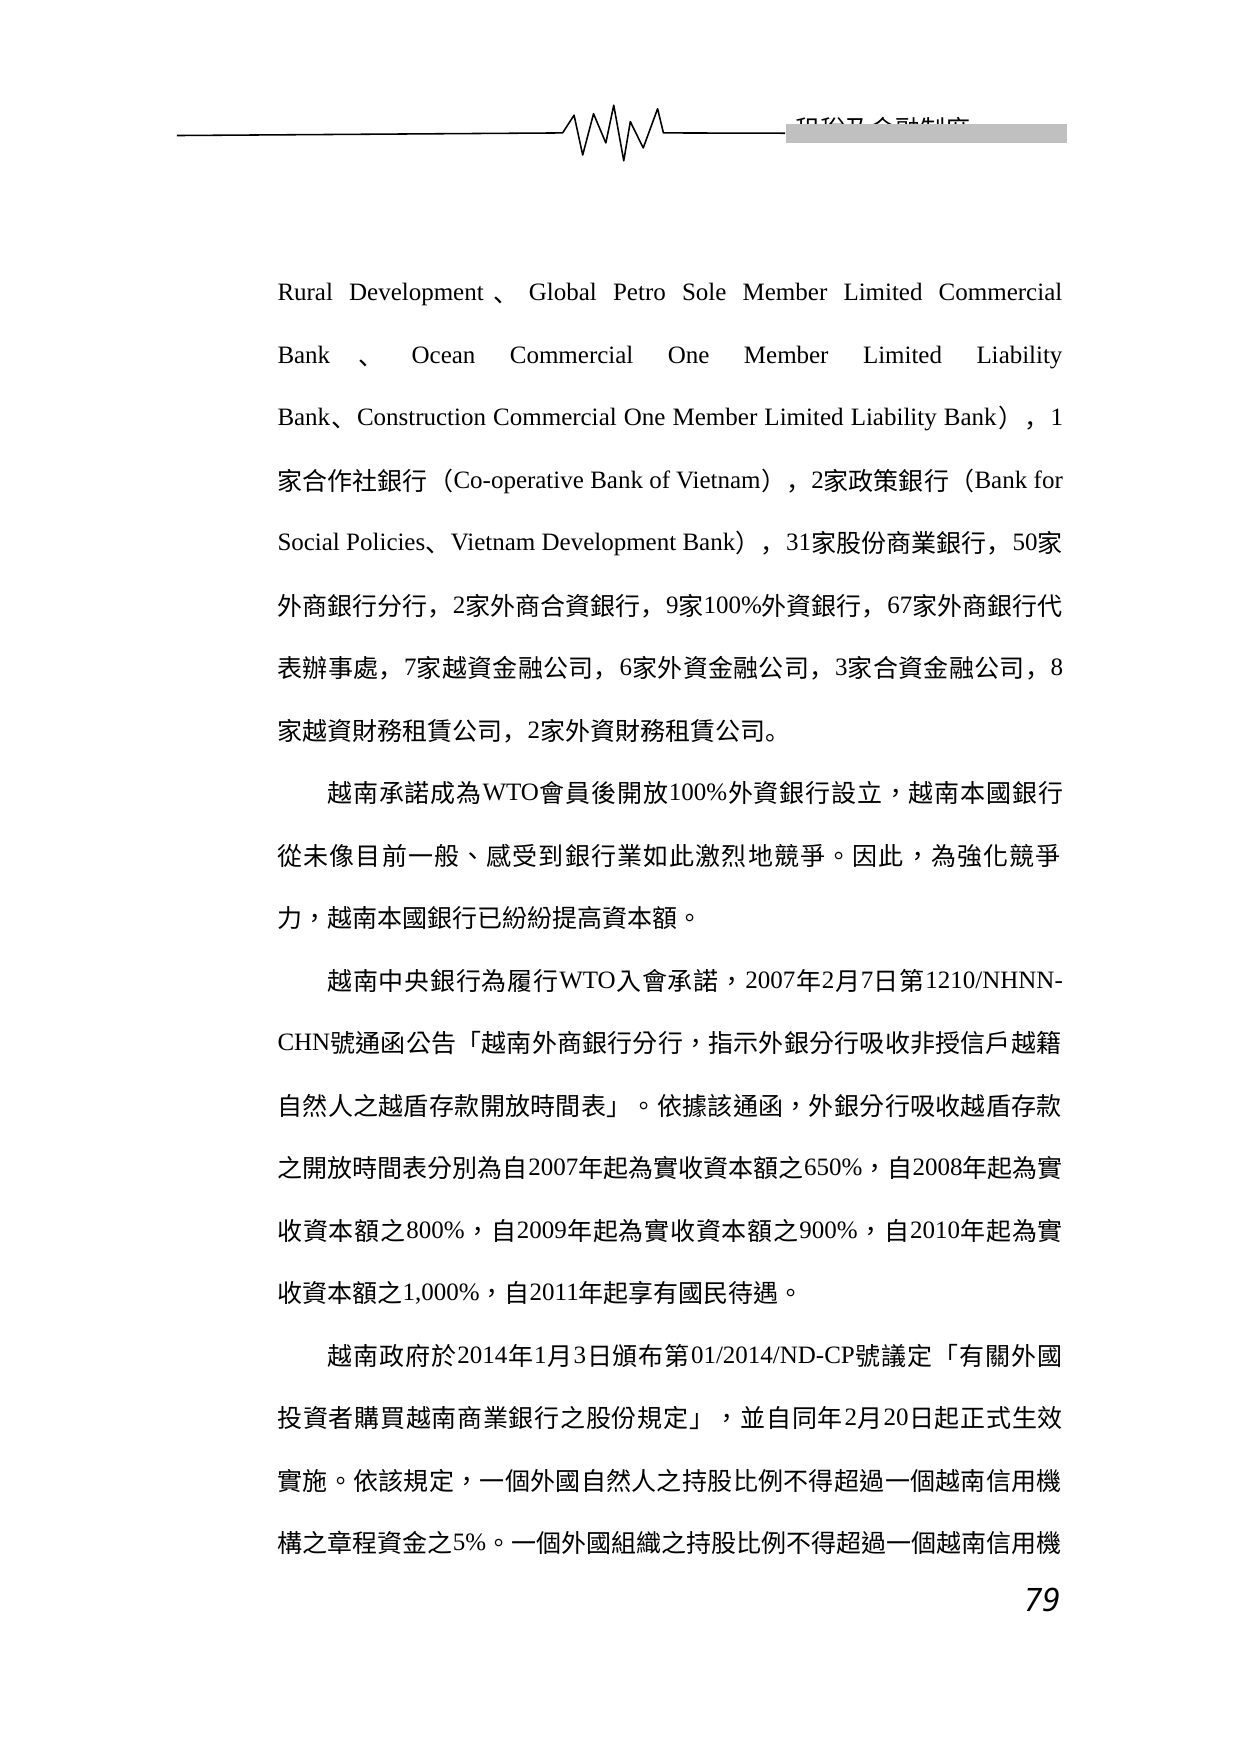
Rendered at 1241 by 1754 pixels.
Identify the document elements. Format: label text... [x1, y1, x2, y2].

text 越南中央銀行為履行WTO入會承諾，2007年2月7日第1210/NHNN-CHN號通函公告「越南外商銀行分行，指示外銀分行吸收非授信戶越籍自然人之越盾存款開放時間表」。依據該通函，外銀分行吸收越盾存款之開放時間表分別為自2007年起為實收資本額之650%，自2008年起為實收資本額之800%，自2009年起為實收資本額之900%，自2010年起為實收資本額之1,000%，自2011年起享有國民待遇。 [277, 938, 1063, 1313]
text Rural Development、Global Petro Sole Member Limited Commercial Bank、Ocean Commercial One Member Limited Liability Bank、Construction Commercial One Member Limited Liability Bank），1家合作社銀行（Co-operative Bank of Vietnam），2家政策銀行（Bank for Social Policies、Vietnam Development Bank），31家股份商業銀行，50家外商銀行分行，2家外商合資銀行，9家100%外資銀行，67家外商銀行代表辦事處，7家越資金融公司，6家外資金融公司，3家合資金融公司，8家越資財務租賃公司，2家外資財務租賃公司。 [277, 250, 1063, 750]
text 越南政府於2014年1月3日頒布第01/2014/ND-CP號議定「有關外國投資者購買越南商業銀行之股份規定」，並自同年2月20日起正式生效實施。依該規定，一個外國自然人之持股比例不得超過一個越南信用機構之章程資金之5%。一個外國組織之持股比例不得超過一個越南信用機 [277, 1313, 1063, 1563]
text 越南承諾成為WTO會員後開放100%外資銀行設立，越南本國銀行從未像目前一般、感受到銀行業如此激烈地競爭。因此，為強化競爭力，越南本國銀行已紛紛提高資本額。 [277, 750, 1063, 938]
